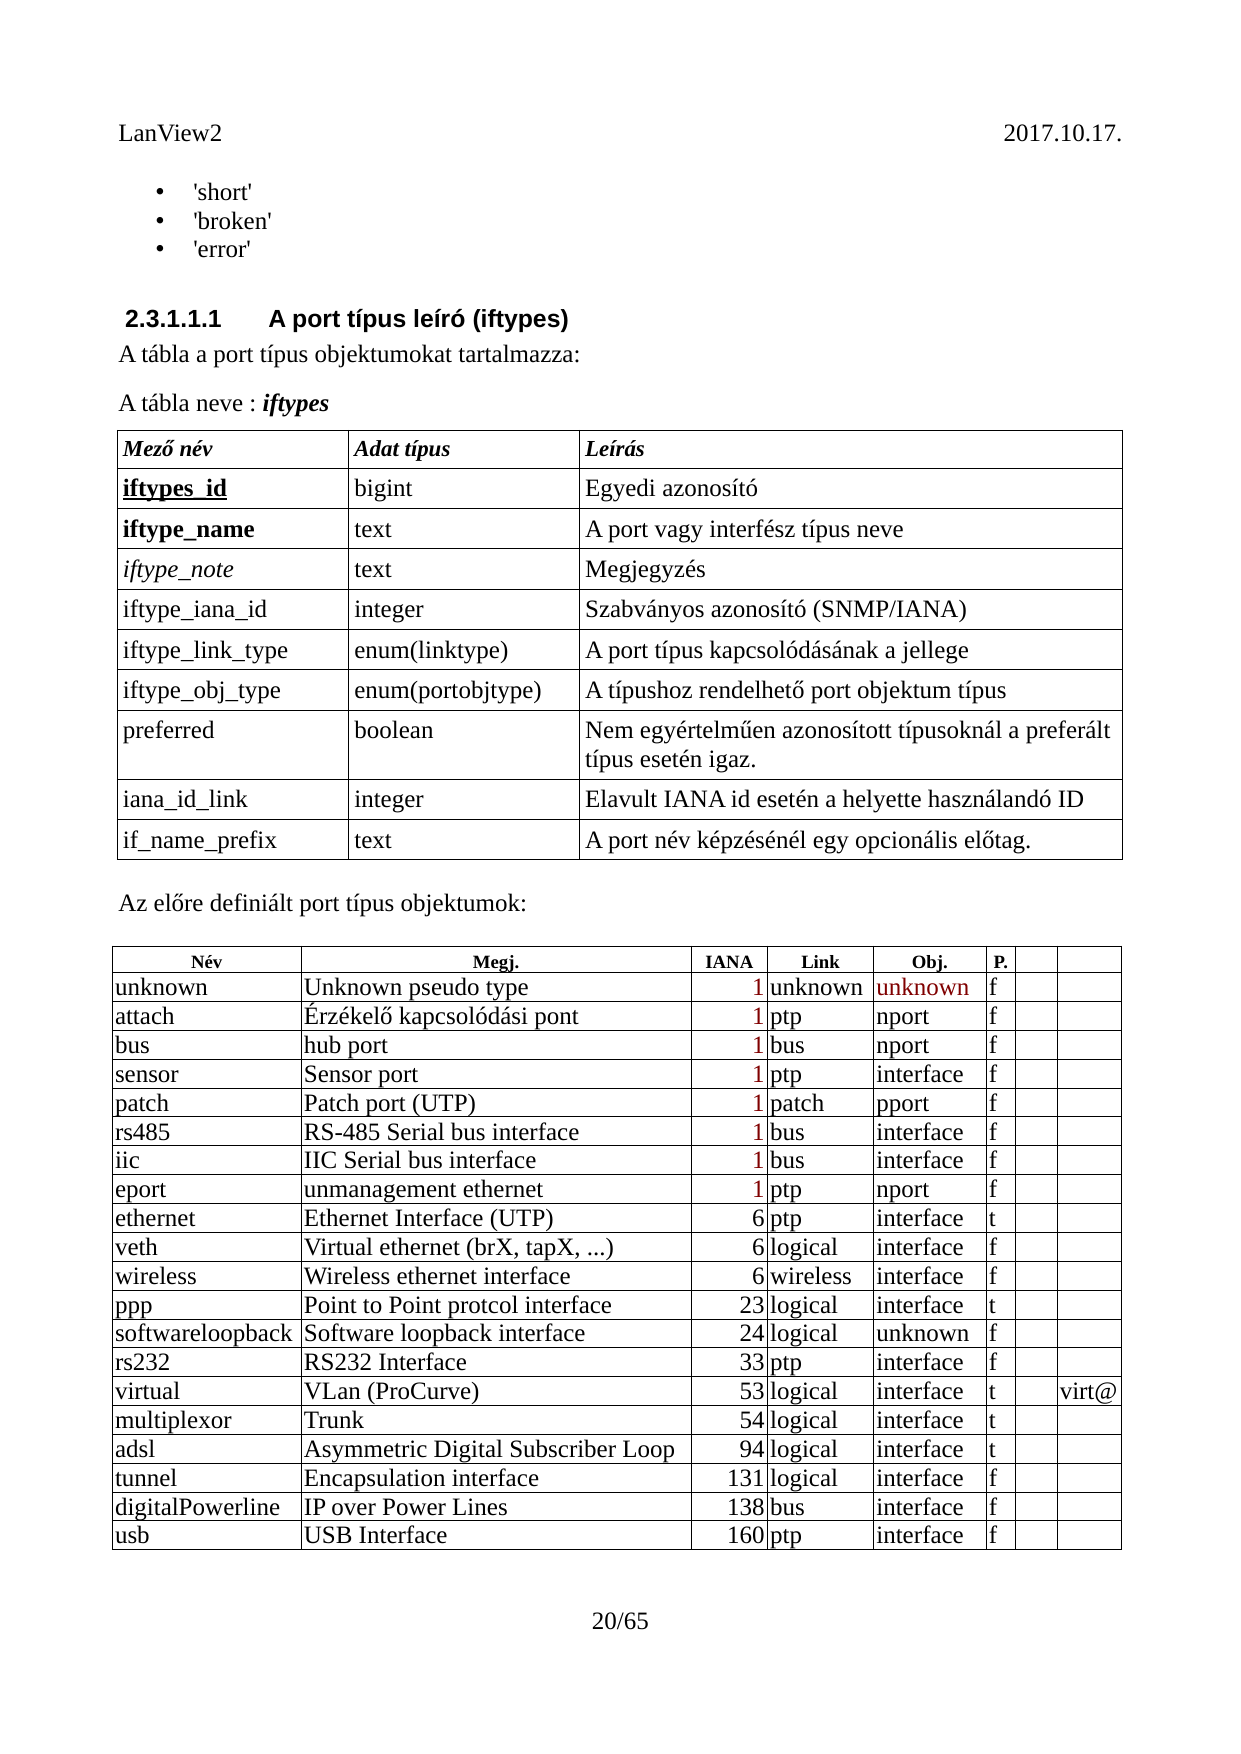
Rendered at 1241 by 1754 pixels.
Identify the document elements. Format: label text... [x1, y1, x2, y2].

table_header Link [768, 947, 873, 972]
table_cell tunnel [113, 1464, 301, 1492]
table_cell ptp [768, 1060, 873, 1088]
table_cell [1016, 1060, 1057, 1088]
table_cell Unknown pseudo type [302, 973, 691, 1001]
table_cell [1016, 1291, 1057, 1318]
text A tábla neve : iftypes [118, 388, 1122, 417]
table_cell logical [768, 1320, 873, 1347]
table_cell interface [874, 1464, 986, 1492]
table_cell f [987, 1089, 1015, 1116]
subtitle A port típus leíró (iftypes) [118, 304, 1122, 333]
table_cell Érzékelő kapcsolódási pont [302, 1002, 691, 1030]
table_cell ptp [768, 1204, 873, 1232]
table_header IANA [692, 947, 767, 972]
table_cell f [987, 1233, 1015, 1261]
table_cell bus [768, 1031, 873, 1059]
list 'short' [156, 177, 1122, 206]
table_cell [1016, 1348, 1057, 1376]
table_cell [1058, 1262, 1121, 1289]
table_cell f [987, 1262, 1015, 1289]
table_cell ppp [113, 1291, 301, 1318]
table_cell f [987, 1348, 1015, 1376]
table_cell Egyedi azonosító [580, 469, 1122, 508]
table_cell multiplexor [113, 1406, 301, 1434]
table_cell Nem egyértelműen azonosított típusoknál a preferált típus esetén igaz. [580, 711, 1122, 778]
table_cell A port vagy interfész típus neve [580, 509, 1122, 548]
table_cell 1 [692, 973, 767, 1001]
table_cell RS232 Interface [302, 1348, 691, 1376]
table_header Leírás [580, 431, 1122, 468]
table_cell f [987, 1175, 1015, 1203]
table_cell text [349, 820, 579, 859]
table_cell [1058, 1146, 1121, 1174]
table_cell RS-485 Serial bus interface [302, 1117, 691, 1145]
table_cell Virtual ethernet (brX, tapX, ...) [302, 1233, 691, 1261]
table_cell A típushoz rendelhető port objektum típus [580, 670, 1122, 709]
table_cell t [987, 1435, 1015, 1463]
table_header Adat típus [349, 431, 579, 468]
table_cell integer [349, 780, 579, 819]
table_cell nport [874, 1031, 986, 1059]
table_cell 6 [692, 1233, 767, 1261]
table_cell interface [874, 1377, 986, 1405]
table_cell f [987, 1060, 1015, 1088]
table_cell bus [768, 1117, 873, 1145]
table_cell virt@ [1058, 1377, 1121, 1405]
table_cell [1058, 1233, 1121, 1261]
table_cell pport [874, 1089, 986, 1116]
table_cell interface [874, 1233, 986, 1261]
table_cell unknown [768, 973, 873, 1001]
table_cell interface [874, 1060, 986, 1088]
table_cell logical [768, 1377, 873, 1405]
table_cell Sensor port [302, 1060, 691, 1088]
table_cell bigint [349, 469, 579, 508]
table_cell sensor [113, 1060, 301, 1088]
table_cell 1 [692, 1060, 767, 1088]
table_cell [1058, 1031, 1121, 1059]
table_cell 54 [692, 1406, 767, 1434]
table_cell interface [874, 1493, 986, 1520]
table_cell Elavult IANA id esetén a helyette használandó ID [580, 780, 1122, 819]
table_cell bus [768, 1493, 873, 1520]
table_cell Wireless ethernet interface [302, 1262, 691, 1289]
table_cell wireless [113, 1262, 301, 1289]
table_cell adsl [113, 1435, 301, 1463]
table_header [1016, 947, 1057, 972]
table_cell 53 [692, 1377, 767, 1405]
table_cell integer [349, 590, 579, 629]
table_cell USB Interface [302, 1521, 691, 1549]
table_cell [1058, 1521, 1121, 1549]
table_cell unknown [874, 973, 986, 1001]
table_cell enum(portobjtype) [349, 670, 579, 709]
table_cell wireless [768, 1262, 873, 1289]
table_cell ptp [768, 1348, 873, 1376]
table_cell 1 [692, 1089, 767, 1116]
table_cell unknown [874, 1320, 986, 1347]
table_cell Asymmetric Digital Subscriber Loop [302, 1435, 691, 1463]
table_cell interface [874, 1117, 986, 1145]
table_cell Patch port (UTP) [302, 1089, 691, 1116]
table_cell 1 [692, 1031, 767, 1059]
table_cell rs485 [113, 1117, 301, 1145]
table_cell interface [874, 1406, 986, 1434]
table_cell iftypes_id [118, 469, 348, 508]
table_cell iftype_obj_type [118, 670, 348, 709]
table_cell A port típus kapcsolódásának a jellege [580, 630, 1122, 669]
table_cell f [987, 1031, 1015, 1059]
table_cell f [987, 1464, 1015, 1492]
table_cell [1016, 1233, 1057, 1261]
table_cell attach [113, 1002, 301, 1030]
table_cell f [987, 1521, 1015, 1549]
table_cell eport [113, 1175, 301, 1203]
table_cell [1016, 1464, 1057, 1492]
table_cell f [987, 973, 1015, 1001]
table_cell usb [113, 1521, 301, 1549]
table_cell 6 [692, 1262, 767, 1289]
table_cell [1058, 1493, 1121, 1520]
table_cell unknown [113, 973, 301, 1001]
table_cell f [987, 1320, 1015, 1347]
table_cell logical [768, 1233, 873, 1261]
table_cell interface [874, 1146, 986, 1174]
table_cell [1058, 1464, 1121, 1492]
table_cell 160 [692, 1521, 767, 1549]
table_cell nport [874, 1175, 986, 1203]
table_cell enum(linktype) [349, 630, 579, 669]
table_cell Encapsulation interface [302, 1464, 691, 1492]
table_cell logical [768, 1464, 873, 1492]
table_cell nport [874, 1002, 986, 1030]
table_cell [1016, 1493, 1057, 1520]
text A tábla a port típus objektumokat tartalmazza: [118, 339, 1122, 368]
table_cell Point to Point protcol interface [302, 1291, 691, 1318]
table_cell [1058, 1204, 1121, 1232]
table_cell text [349, 549, 579, 588]
table_cell ptp [768, 1521, 873, 1549]
table_cell 138 [692, 1493, 767, 1520]
table_cell rs232 [113, 1348, 301, 1376]
table_cell iana_id_link [118, 780, 348, 819]
table_cell 33 [692, 1348, 767, 1376]
table_cell [1058, 1060, 1121, 1088]
table_cell 1 [692, 1117, 767, 1145]
table_cell f [987, 1493, 1015, 1520]
table_cell veth [113, 1233, 301, 1261]
table_cell boolean [349, 711, 579, 778]
table_cell text [349, 509, 579, 548]
table_cell t [987, 1377, 1015, 1405]
table_cell hub port [302, 1031, 691, 1059]
table_cell Trunk [302, 1406, 691, 1434]
table_cell interface [874, 1435, 986, 1463]
table_cell [1058, 1435, 1121, 1463]
table_cell iftype_name [118, 509, 348, 548]
table_cell unmanagement ethernet [302, 1175, 691, 1203]
table_cell [1058, 1406, 1121, 1434]
table_cell [1016, 1089, 1057, 1116]
table_cell f [987, 1146, 1015, 1174]
table_cell Ethernet Interface (UTP) [302, 1204, 691, 1232]
table_cell [1016, 1521, 1057, 1549]
table_cell digitalPowerline [113, 1493, 301, 1520]
table_cell 6 [692, 1204, 767, 1232]
table_cell [1058, 1291, 1121, 1318]
table_cell Szabványos azonosító (SNMP/IANA) [580, 590, 1122, 629]
table_cell 1 [692, 1146, 767, 1174]
table_cell [1016, 1406, 1057, 1434]
table_cell bus [768, 1146, 873, 1174]
table_cell [1016, 1262, 1057, 1289]
table_cell 131 [692, 1464, 767, 1492]
table_cell [1058, 1320, 1121, 1347]
table_cell 24 [692, 1320, 767, 1347]
table_cell [1016, 973, 1057, 1001]
table_cell VLan (ProCurve) [302, 1377, 691, 1405]
table_cell 94 [692, 1435, 767, 1463]
table_cell f [987, 1117, 1015, 1145]
table_cell 23 [692, 1291, 767, 1318]
text Az előre definiált port típus objektumok: [118, 888, 1122, 917]
table_cell interface [874, 1521, 986, 1549]
table_cell f [987, 1002, 1015, 1030]
table_cell [1016, 1175, 1057, 1203]
table_cell [1016, 1320, 1057, 1347]
table_cell interface [874, 1262, 986, 1289]
table_cell t [987, 1204, 1015, 1232]
table_cell iic [113, 1146, 301, 1174]
table_cell patch [113, 1089, 301, 1116]
table_header Mező név [118, 431, 348, 468]
table_cell [1058, 1002, 1121, 1030]
table_cell [1016, 1146, 1057, 1174]
table_cell ethernet [113, 1204, 301, 1232]
table_cell [1058, 1348, 1121, 1376]
table_cell softwareloopback [113, 1320, 301, 1347]
table_cell t [987, 1406, 1015, 1434]
table_cell [1016, 1204, 1057, 1232]
table_cell interface [874, 1291, 986, 1318]
table_header P. [987, 947, 1015, 972]
table_cell [1016, 1435, 1057, 1463]
list 'broken' [156, 206, 1122, 234]
table_cell [1016, 1002, 1057, 1030]
table_cell 1 [692, 1002, 767, 1030]
table_header Obj. [874, 947, 986, 972]
table_cell logical [768, 1291, 873, 1318]
table_cell if_name_prefix [118, 820, 348, 859]
table_cell [1058, 1089, 1121, 1116]
table_cell iftype_note [118, 549, 348, 588]
table_cell ptp [768, 1175, 873, 1203]
table_cell interface [874, 1204, 986, 1232]
table_header [1058, 947, 1121, 972]
table_cell [1016, 1117, 1057, 1145]
table_cell iftype_link_type [118, 630, 348, 669]
table_cell t [987, 1291, 1015, 1318]
table_cell 1 [692, 1175, 767, 1203]
table_cell [1058, 1117, 1121, 1145]
table_cell virtual [113, 1377, 301, 1405]
table_cell [1016, 1377, 1057, 1405]
table_cell interface [874, 1348, 986, 1376]
table_cell IIC Serial bus interface [302, 1146, 691, 1174]
table_cell [1016, 1031, 1057, 1059]
table_cell bus [113, 1031, 301, 1059]
table_cell A port név képzésénél egy opcionális előtag. [580, 820, 1122, 859]
table_header Név [113, 947, 301, 972]
table_cell preferred [118, 711, 348, 778]
table_cell iftype_iana_id [118, 590, 348, 629]
table_cell [1058, 973, 1121, 1001]
list 'error' [156, 234, 1122, 263]
table_cell ptp [768, 1002, 873, 1030]
table_cell Megjegyzés [580, 549, 1122, 588]
table_cell logical [768, 1435, 873, 1463]
table_cell Software loopback interface [302, 1320, 691, 1347]
table_cell [1058, 1175, 1121, 1203]
table_header Megj. [302, 947, 691, 972]
table_cell IP over Power Lines [302, 1493, 691, 1520]
table_cell logical [768, 1406, 873, 1434]
table_cell patch [768, 1089, 873, 1116]
